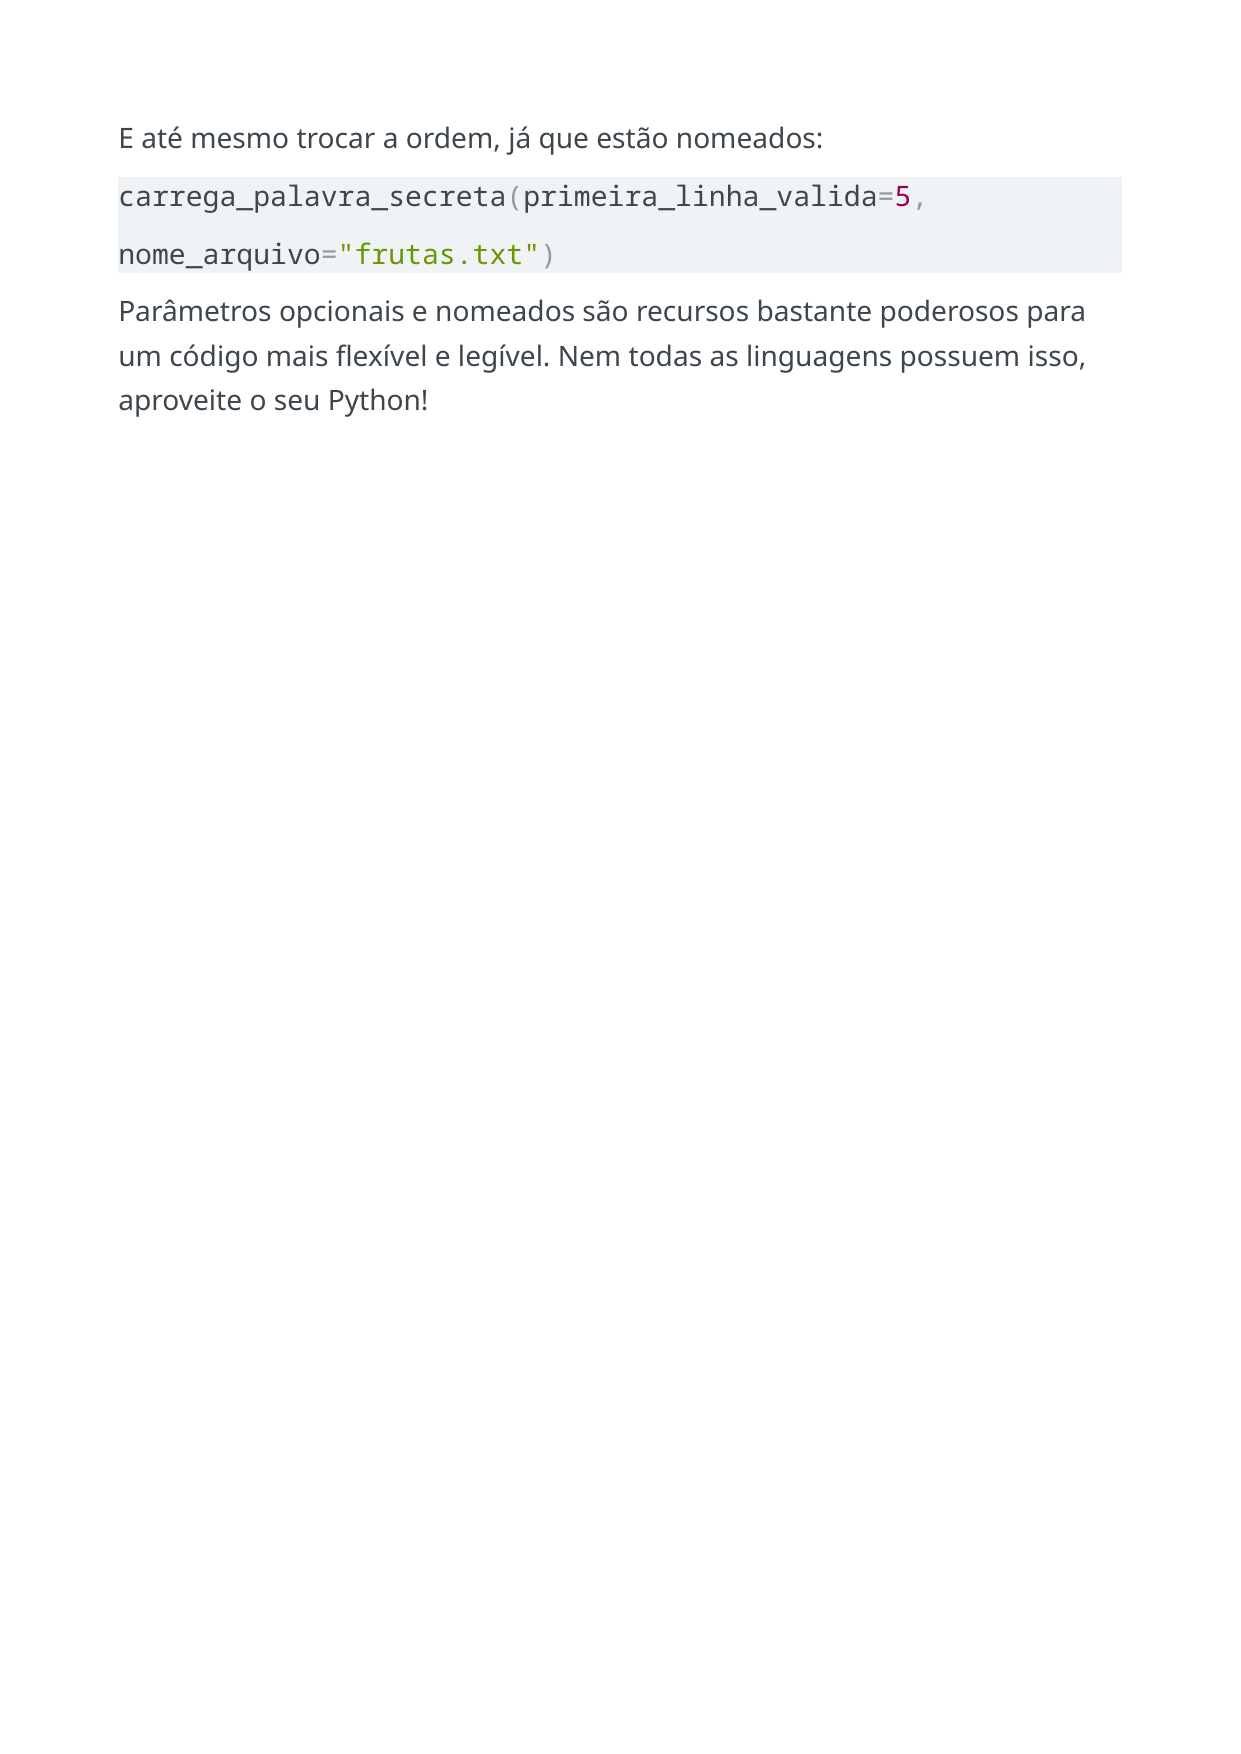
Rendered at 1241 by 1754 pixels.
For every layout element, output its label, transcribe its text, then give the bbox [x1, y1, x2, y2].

text Parâmetros opcionais e nomeados são recursos bastante poderosos para um código mais flexível e legível. Nem todas as linguagens possuem isso, aproveite o seu Python! [118, 292, 1122, 418]
text carrega_palavra_secreta(primeira_linha_valida=5, nome_arquivo="frutas.txt") [118, 177, 1122, 273]
text E até mesmo trocar a ordem, já que estão nomeados: [118, 118, 1122, 156]
